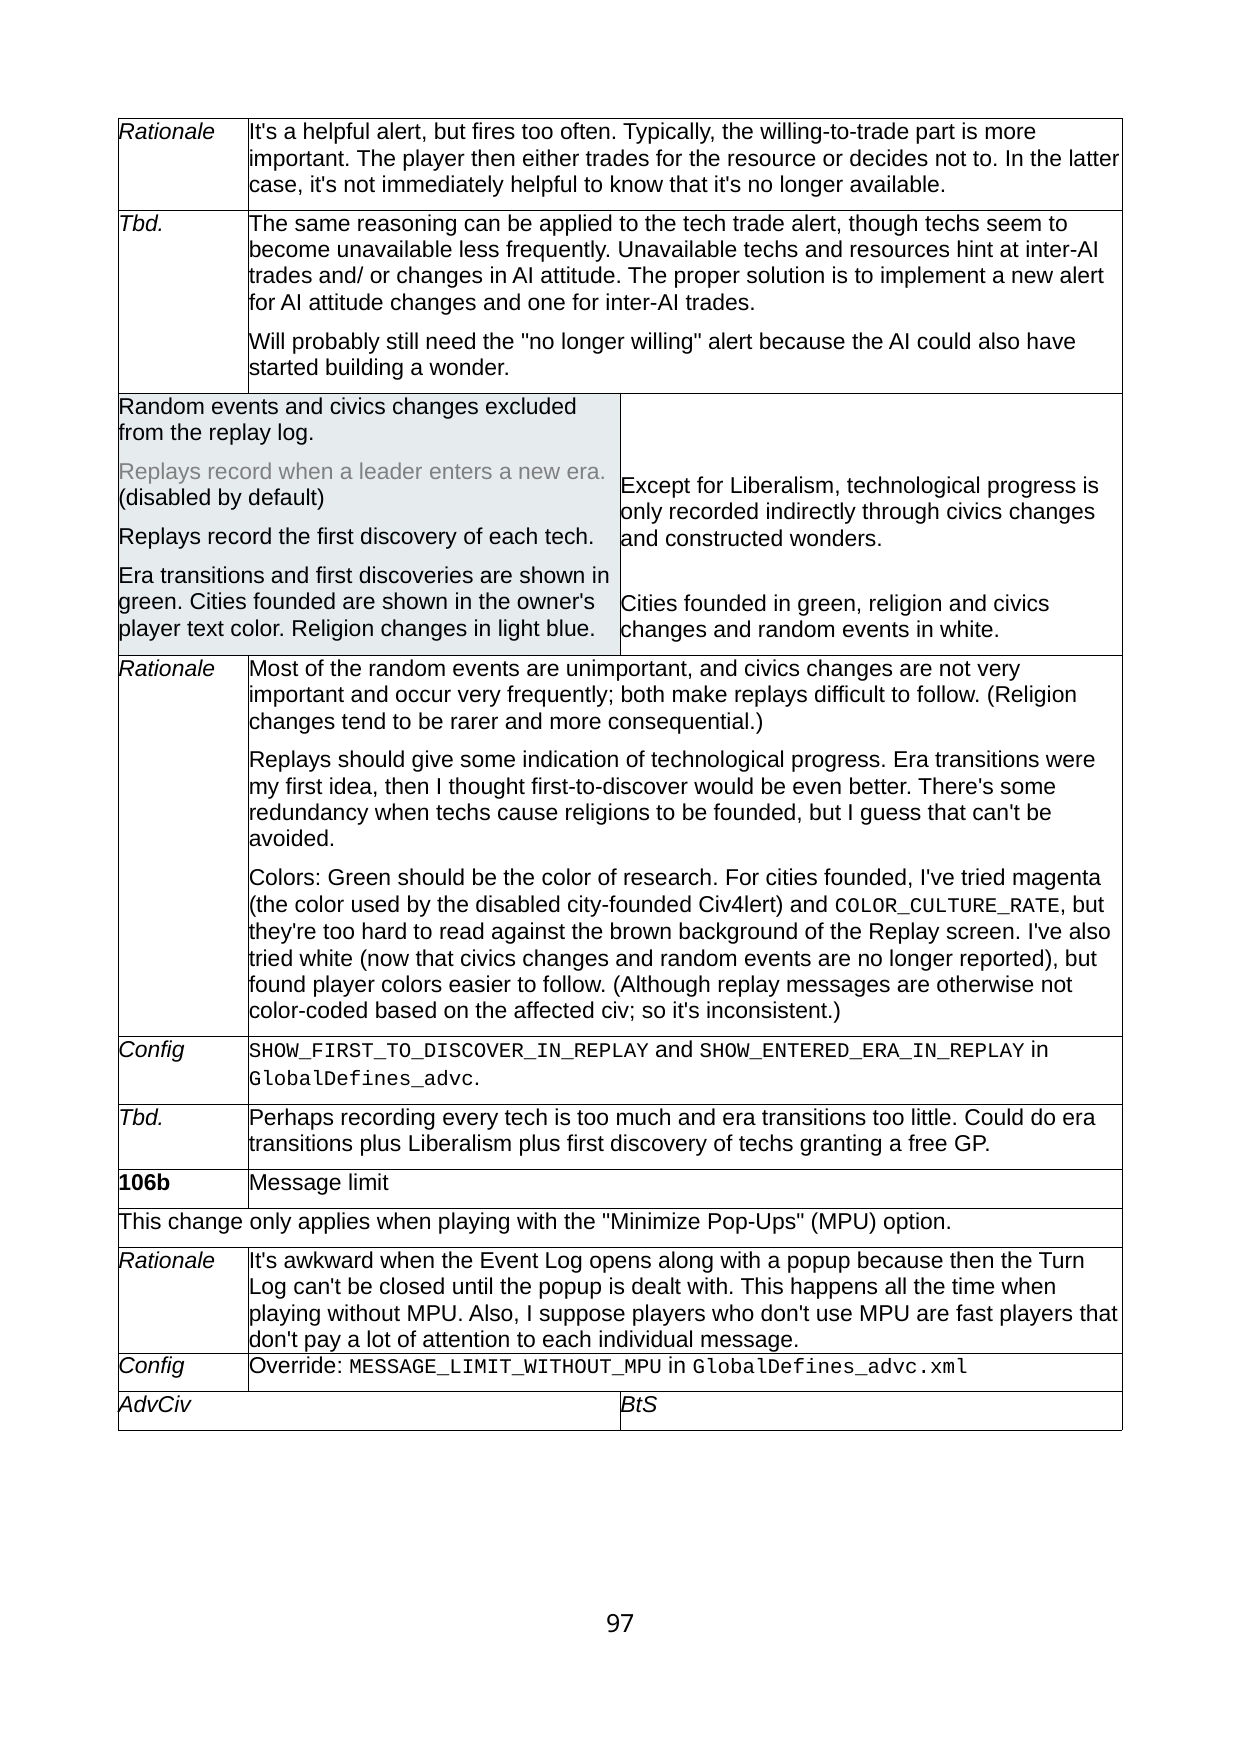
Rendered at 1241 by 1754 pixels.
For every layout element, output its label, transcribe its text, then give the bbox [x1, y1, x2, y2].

table_cell Config [119, 1354, 248, 1391]
table_cell Rationale [119, 656, 248, 1036]
table_cell Tbd. [119, 1105, 248, 1169]
table_cell 106b [119, 1170, 248, 1208]
table_cell SHOW_FIRST_TO_DISCOVER_IN_REPLAY and SHOW_ENTERED_ERA_IN_REPLAY in GlobalDefines_advc. [249, 1037, 1122, 1104]
table_cell Most of the random events are unimportant, and civics changes are not very important and occur very frequently; both make replays difficult to follow. (Religion changes tend to be rarer and more consequential.) Replays should give some indication of technological progress. Era transitions were my first idea, then I thought first-to-discover would be even better. There's some redundancy when techs cause religions to be founded, but I guess that can't be avoided. Colors: Green should be the color of research. For cities founded, I've tried magenta (the color used by the disabled city-founded Civ4lert) and COLOR_CULTURE_RATE, but they're too hard to read against the brown background of the Replay screen. I've also tried white (now that civics changes and random events are no longer reported), but found player colors easier to follow. (Although replay messages are otherwise not color-coded based on the affected civ; so it's inconsistent.) [249, 656, 1122, 1036]
table_cell Random events and civics changes excluded from the replay log. Replays record when a leader enters a new era. (disabled by default) Replays record the first discovery of each tech. Era transitions and first discoveries are shown in green. Cities founded are shown in the owner's player text color. Religion changes in light blue. [119, 394, 620, 655]
table_cell The same reasoning can be applied to the tech trade alert, though techs seem to become unavailable less frequently. Unavailable techs and resources hint at inter-AI trades and/ or changes in AI attitude. The proper solution is to implement a new alert for AI attitude changes and one for inter-AI trades. Will probably still need the "no longer willing" alert because the AI could also have started building a wonder. [249, 211, 1122, 393]
table_cell Override: MESSAGE_LIMIT_WITHOUT_MPU in GlobalDefines_advc.xml [249, 1354, 1122, 1391]
table_cell Rationale [119, 119, 248, 210]
table_cell Perhaps recording every tech is too much and era transitions too little. Could do era transitions plus Liberalism plus first discovery of techs granting a free GP. [249, 1105, 1122, 1169]
table_cell BtS [621, 1392, 1122, 1430]
table_cell AdvCiv [119, 1392, 620, 1430]
table_cell It's a helpful alert, but fires too often. Typically, the willing-to-trade part is more important. The player then either trades for the resource or decides not to. In the latter case, it's not immediately helpful to know that it's no longer available. [249, 119, 1122, 210]
table_cell This change only applies when playing with the "Minimize Pop-Ups" (MPU) option. [119, 1209, 1122, 1247]
table_cell Rationale [119, 1248, 248, 1352]
table_cell Except for Liberalism, technological progress is only recorded indirectly through civics changes and constructed wonders. Cities founded in green, religion and civics changes and random events in white. [621, 394, 1122, 655]
table_cell Tbd. [119, 211, 248, 393]
table_cell Message limit [249, 1170, 1122, 1208]
table_cell Config [119, 1037, 248, 1104]
table_cell It's awkward when the Event Log opens along with a popup because then the Turn Log can't be closed until the popup is dealt with. This happens all the time when playing without MPU. Also, I suppose players who don't use MPU are fast players that don't pay a lot of attention to each individual message. [249, 1248, 1122, 1352]
